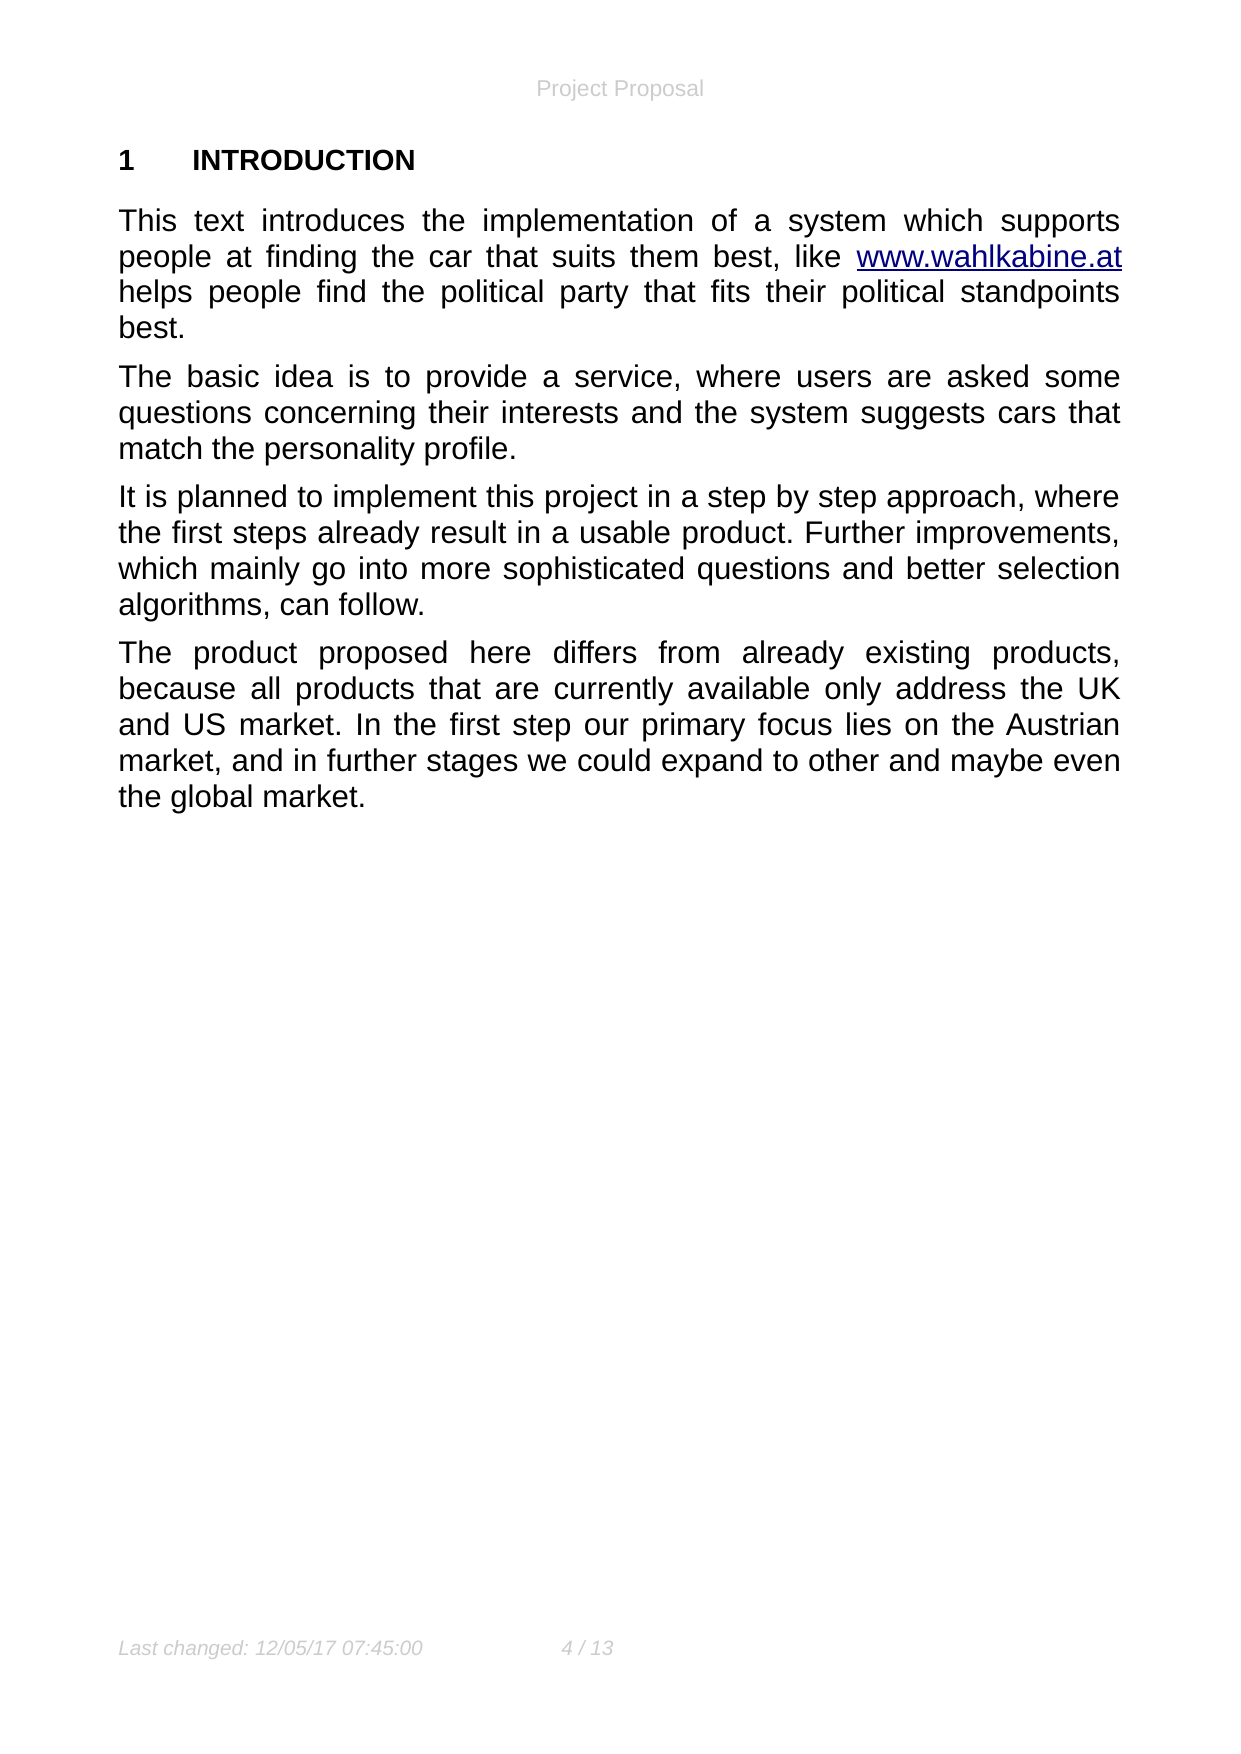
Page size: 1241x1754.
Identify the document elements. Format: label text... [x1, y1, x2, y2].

text The basic idea is to provide a service, where users are asked some questions concerning their interests and the system suggests cars that match the personality profile. [118, 358, 1122, 466]
subtitle Introduction [118, 143, 1122, 177]
text The product proposed here differs from already existing products, because all products that are currently available only address the UK and US market. In the first step our primary focus lies on the Austrian market, and in further stages we could expand to other and maybe even the global market. [118, 634, 1122, 814]
text This text introduces the implementation of a system which supports people at finding the car that suits them best, like www.wahlkabine.at helps people find the political party that fits their political standpoints best. [118, 202, 1122, 345]
text It is planned to implement this project in a step by step approach, where the first steps already result in a usable product. Further improvements, which mainly go into more sophisticated questions and better selection algorithms, can follow. [118, 478, 1122, 622]
